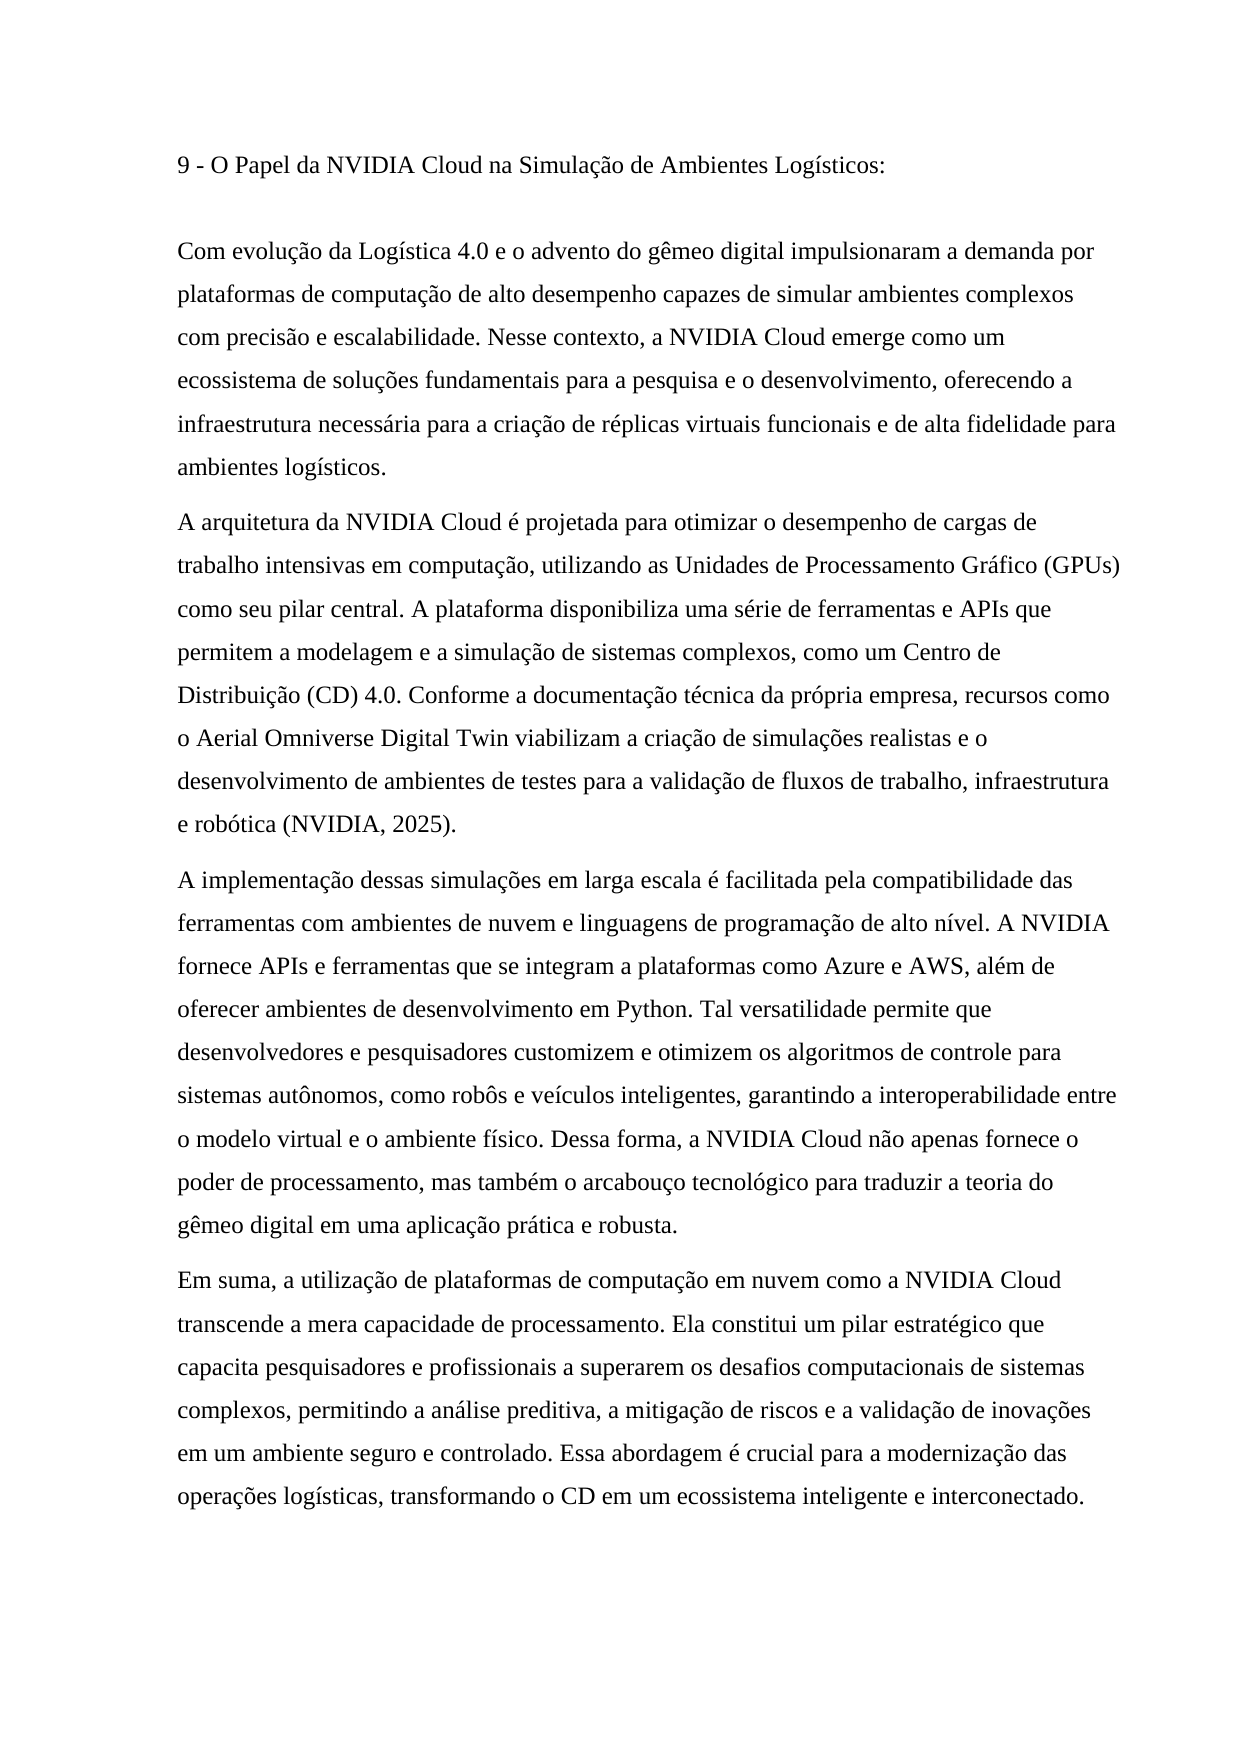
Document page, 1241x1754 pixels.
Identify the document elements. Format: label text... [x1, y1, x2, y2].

text Em suma, a utilização de plataformas de computação em nuvem como a NVIDIA Cloud transcende a mera capacidade de processamento. Ela constitui um pilar estratégico que capacita pesquisadores e profissionais a superarem os desafios computacionais de sistemas complexos, permitindo a análise preditiva, a mitigação de riscos e a validação de inovações em um ambiente seguro e controlado. Essa abordagem é crucial para a modernização das operações logísticas, transformando o CD em um ecossistema inteligente e interconectado. [177, 1266, 1123, 1510]
text A implementação dessas simulações em larga escala é facilitada pela compatibilidade das ferramentas com ambientes de nuvem e linguagens de programação de alto nível. A NVIDIA fornece APIs e ferramentas que se integram a plataformas como Azure e AWS, além de oferecer ambientes de desenvolvimento em Python. Tal versatilidade permite que desenvolvedores e pesquisadores customizem e otimizem os algoritmos de controle para sistemas autônomos, como robôs e veículos inteligentes, garantindo a interoperabilidade entre o modelo virtual e o ambiente físico. Dessa forma, a NVIDIA Cloud não apenas fornece o poder de processamento, mas também o arcabouço tecnológico para traduzir a teoria do gêmeo digital em uma aplicação prática e robusta. [177, 865, 1123, 1239]
text A arquitetura da NVIDIA Cloud é projetada para otimizar o desempenho de cargas de trabalho intensivas em computação, utilizando as Unidades de Processamento Gráfico (GPUs) como seu pilar central. A plataforma disponibiliza uma série de ferramentas e APIs que permitem a modelagem e a simulação de sistemas complexos, como um Centro de Distribuição (CD) 4.0. Conforme a documentação técnica da própria empresa, recursos como o Aerial Omniverse Digital Twin viabilizam a criação de simulações realistas e o desenvolvimento de ambientes de testes para a validação de fluxos de trabalho, infraestrutura e robótica (NVIDIA, 2025). [177, 507, 1123, 838]
subtitle 9 - O Papel da NVIDIA Cloud na Simulação de Ambientes Logísticos: [177, 150, 1123, 179]
text Com evolução da Logística 4.0 e o advento do gêmeo digital impulsionaram a demanda por plataformas de computação de alto desempenho capazes de simular ambientes complexos com precisão e escalabilidade. Nesse contexto, a NVIDIA Cloud emerge como um ecossistema de soluções fundamentais para a pesquisa e o desenvolvimento, oferecendo a infraestrutura necessária para a criação de réplicas virtuais funcionais e de alta fidelidade para ambientes logísticos. [177, 236, 1123, 481]
